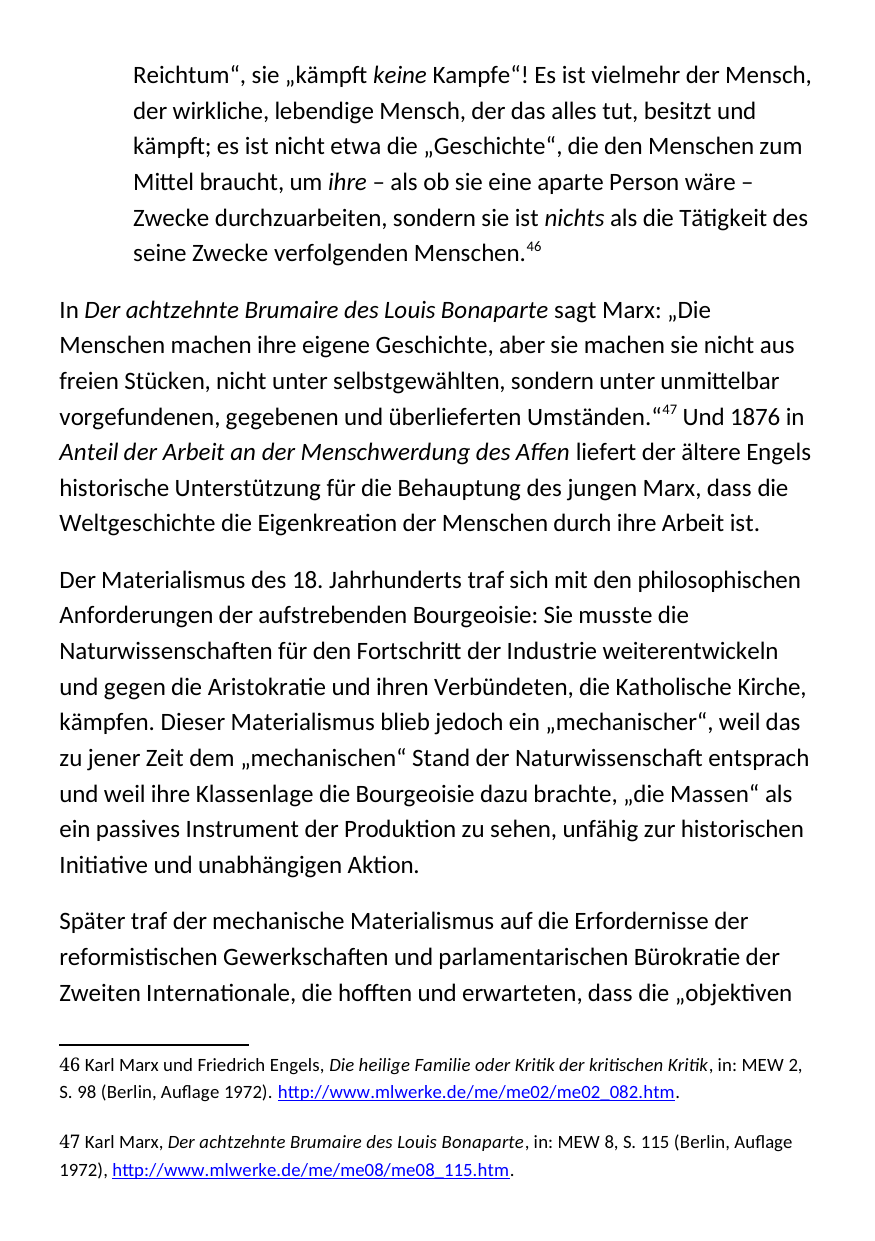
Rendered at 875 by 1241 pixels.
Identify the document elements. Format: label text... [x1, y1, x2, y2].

text Karl Marx und Friedrich Engels, Die heilige Familie oder Kritik der kritischen Kritik, in: MEW 2, S. 98 (Berlin, Auflage 1972). http://www.mlwerke.de/me/me02/me02_082.htm. [59, 1051, 815, 1104]
text Karl Marx, Der achtzehnte Brumaire des Louis Bonaparte, in: MEW 8, S. 115 (Berlin, Auflage 1972), http://www.mlwerke.de/me/me08/me08_115.htm. [59, 1128, 815, 1181]
text In Der achtzehnte Brumaire des Louis Bonaparte sagt Marx: „Die Menschen machen ihre eigene Geschichte, aber sie machen sie nicht aus freien Stücken, nicht unter selbstgewählten, sondern unter unmittelbar vorgefundenen, gegebenen und überlieferten Umständen.“ Und 1876 in Anteil der Arbeit an der Menschwerdung des Affen liefert der ältere Engels historische Unterstützung für die Behauptung des jungen Marx, dass die Weltgeschichte die Eigenkreation der Menschen durch ihre Arbeit ist. [59, 294, 815, 538]
text Reichtum“, sie „kämpft keine Kampfe“! Es ist vielmehr der Mensch, der wirkliche, lebendige Mensch, der das alles tut, besitzt und kämpft; es ist nicht etwa die „Geschichte“, die den Menschen zum Mittel braucht, um ihre – als ob sie eine aparte Person wäre – Zwecke durchzuarbeiten, sondern sie ist nichts als die Tätigkeit des seine Zwecke verfolgenden Menschen. [133, 59, 815, 268]
text Der Materialismus des 18. Jahrhunderts traf sich mit den philosophischen Anforderungen der aufstrebenden Bourgeoisie: Sie musste die Naturwissenschaften für den Fortschritt der Industrie weiterentwickeln und gegen die Aristokratie und ihren Verbündeten, die Katholische Kirche, kämpfen. Dieser Materialismus blieb jedoch ein „mechanischer“, weil das zu jener Zeit dem „mechanischen“ Stand der Naturwissenschaft entsprach und weil ihre Klassenlage die Bourgeoisie dazu brachte, „die Massen“ als ein passives Instrument der Produktion zu sehen, unfähig zur historischen Initiative und unabhängigen Aktion. [59, 564, 815, 880]
text Später traf der mechanische Materialismus auf die Erfordernisse der reformistischen Gewerkschaften und parlamentarischen Bürokratie der Zweiten Internationale, die hofften und erwarteten, dass die „objektiven [59, 905, 815, 1008]
